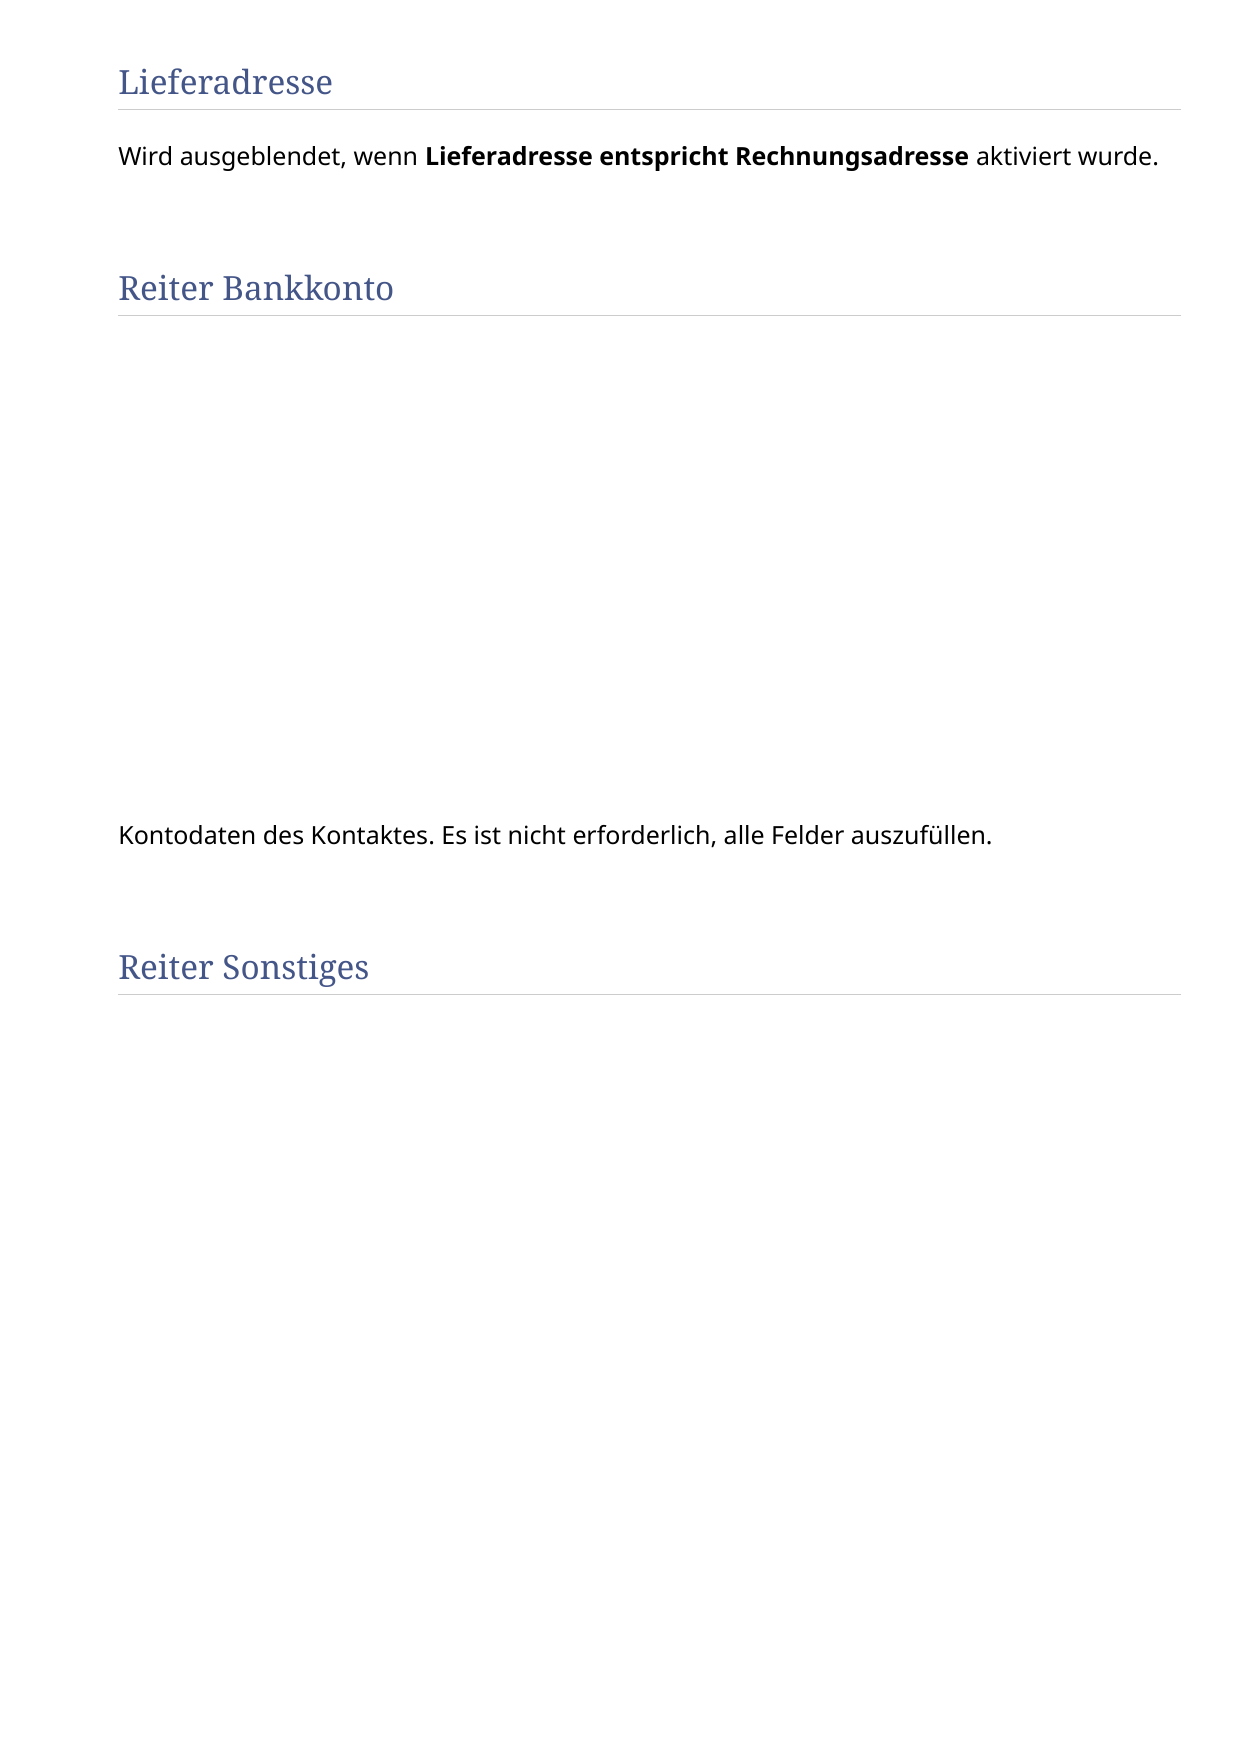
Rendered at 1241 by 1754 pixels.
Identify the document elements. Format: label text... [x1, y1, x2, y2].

text Wird ausgeblendet, wenn Lieferadresse entspricht Rechnungsadresse aktiviert wurde. [118, 139, 1181, 173]
subtitle Reiter Bankkonto [118, 265, 1181, 315]
subtitle Lieferadresse [118, 59, 1181, 109]
subtitle Reiter Sonstiges [118, 944, 1181, 994]
text Kontodaten des Kontaktes. Es ist nicht erforderlich, alle Felder auszufüllen. [118, 818, 1181, 852]
